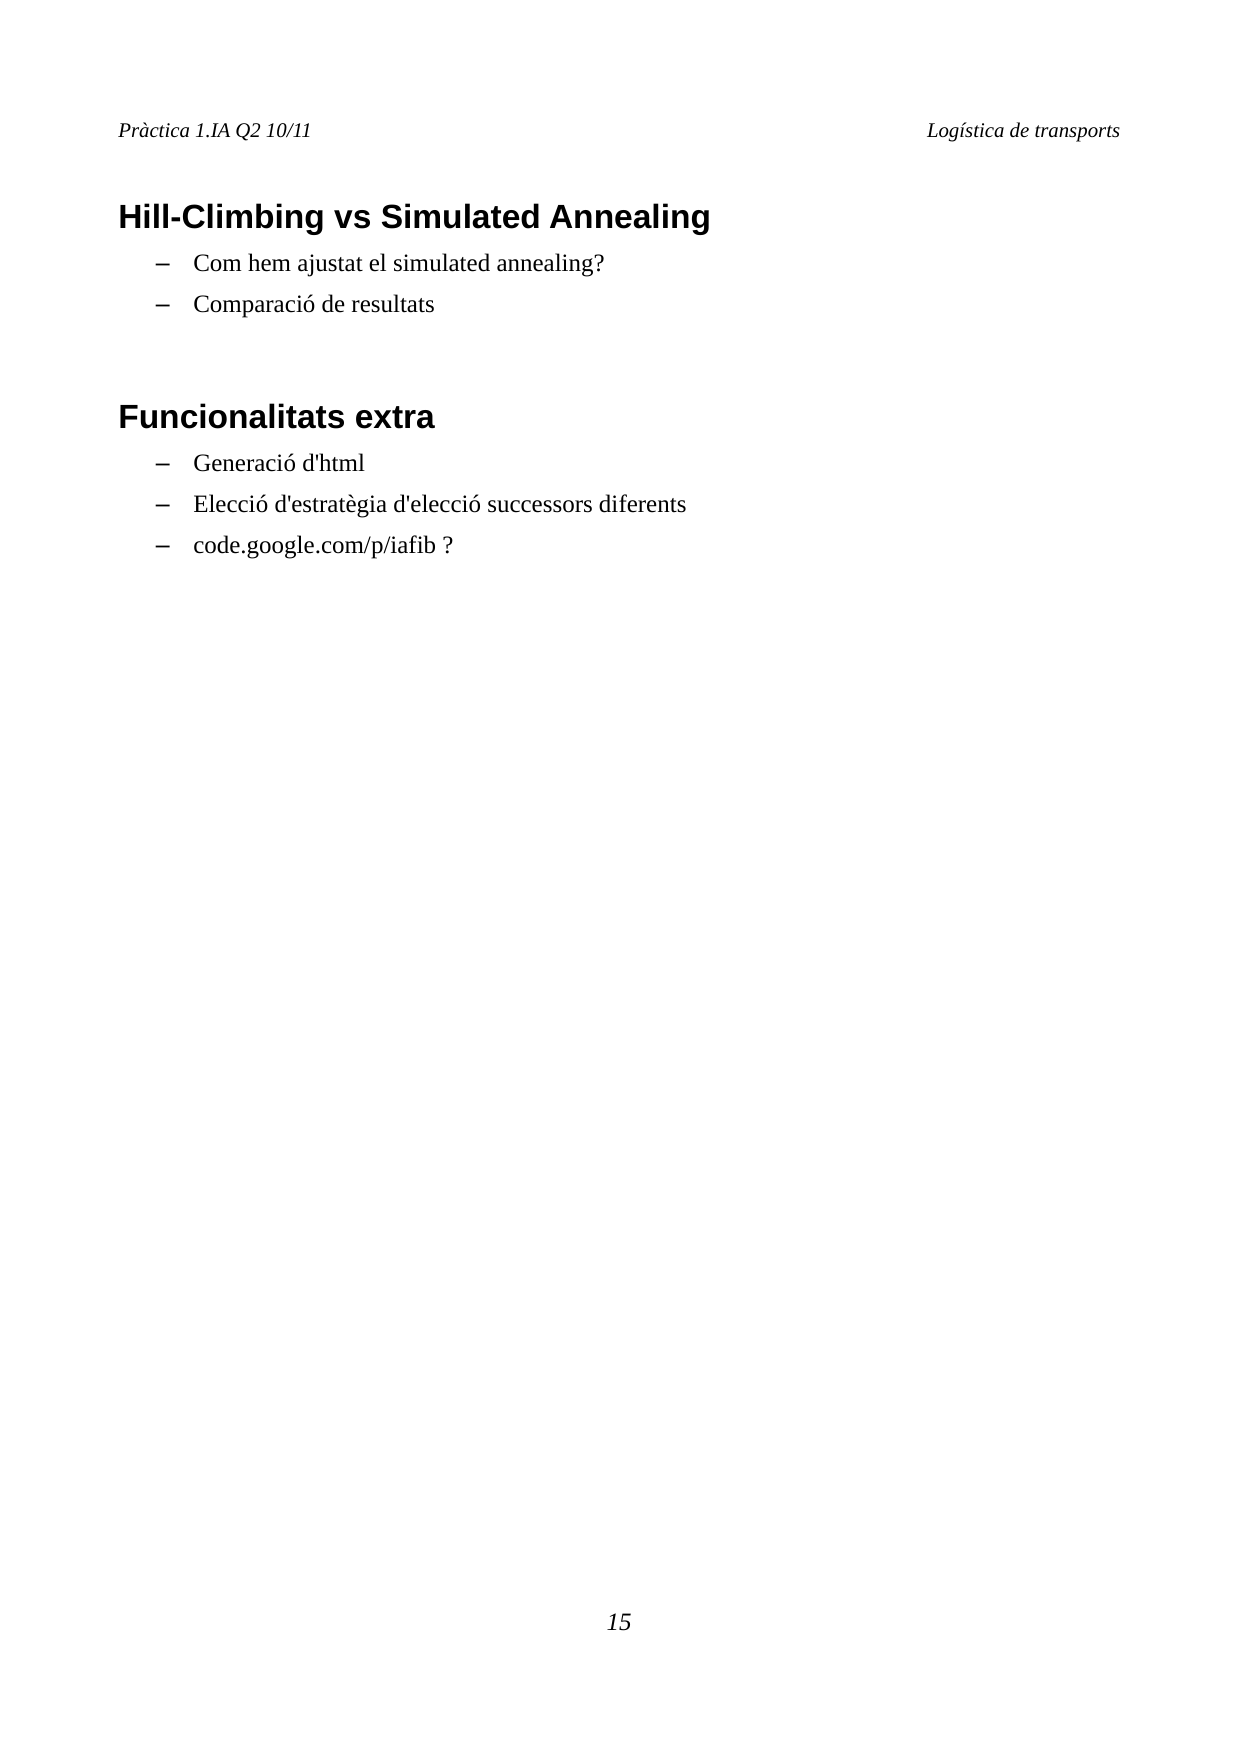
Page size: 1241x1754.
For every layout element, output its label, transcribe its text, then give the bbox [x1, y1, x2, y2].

list Generació d'html [156, 448, 1122, 476]
list Com hem ajustat el simulated annealing? [156, 248, 1122, 277]
list code.google.com/p/iafib ? [156, 530, 1122, 559]
list Comparació de resultats [156, 289, 1122, 318]
subtitle Hill-Climbing vs Simulated Annealing [118, 197, 1122, 235]
list Elecció d'estratègia d'elecció successors diferents [156, 489, 1122, 518]
subtitle Funcionalitats extra [118, 397, 1122, 435]
